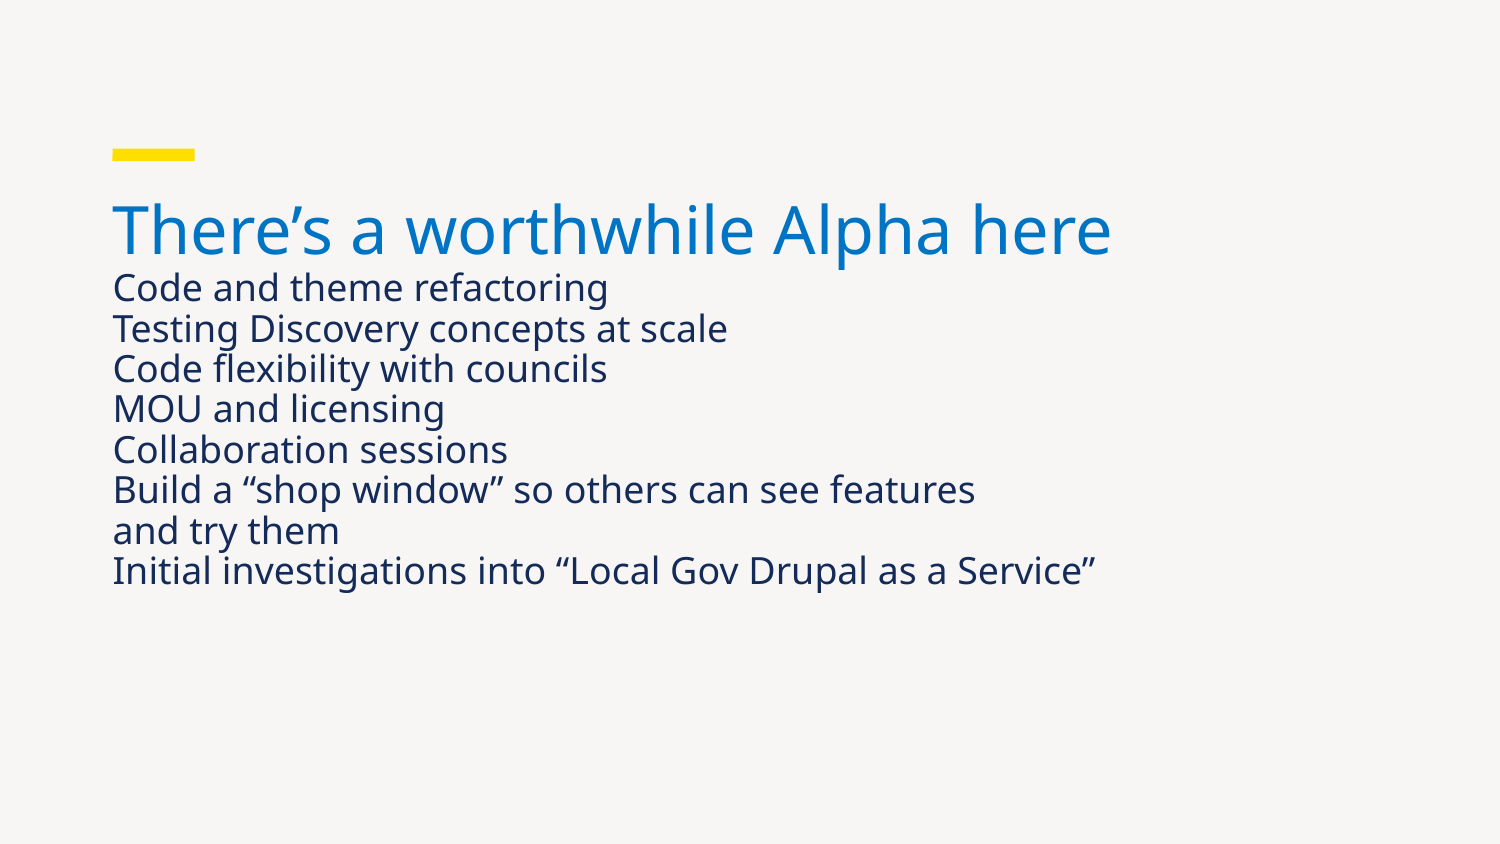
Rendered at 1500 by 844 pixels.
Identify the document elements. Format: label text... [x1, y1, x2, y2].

title There’s a worthwhile Alpha here Code and theme refactoring Testing Discovery concepts at scale Code flexibility with councils MOU and licensing Collaboration sessions Build a “shop window” so others can see features and try them Initial investigations into “Local Gov Drupal as a Service” [112, 197, 1275, 739]
